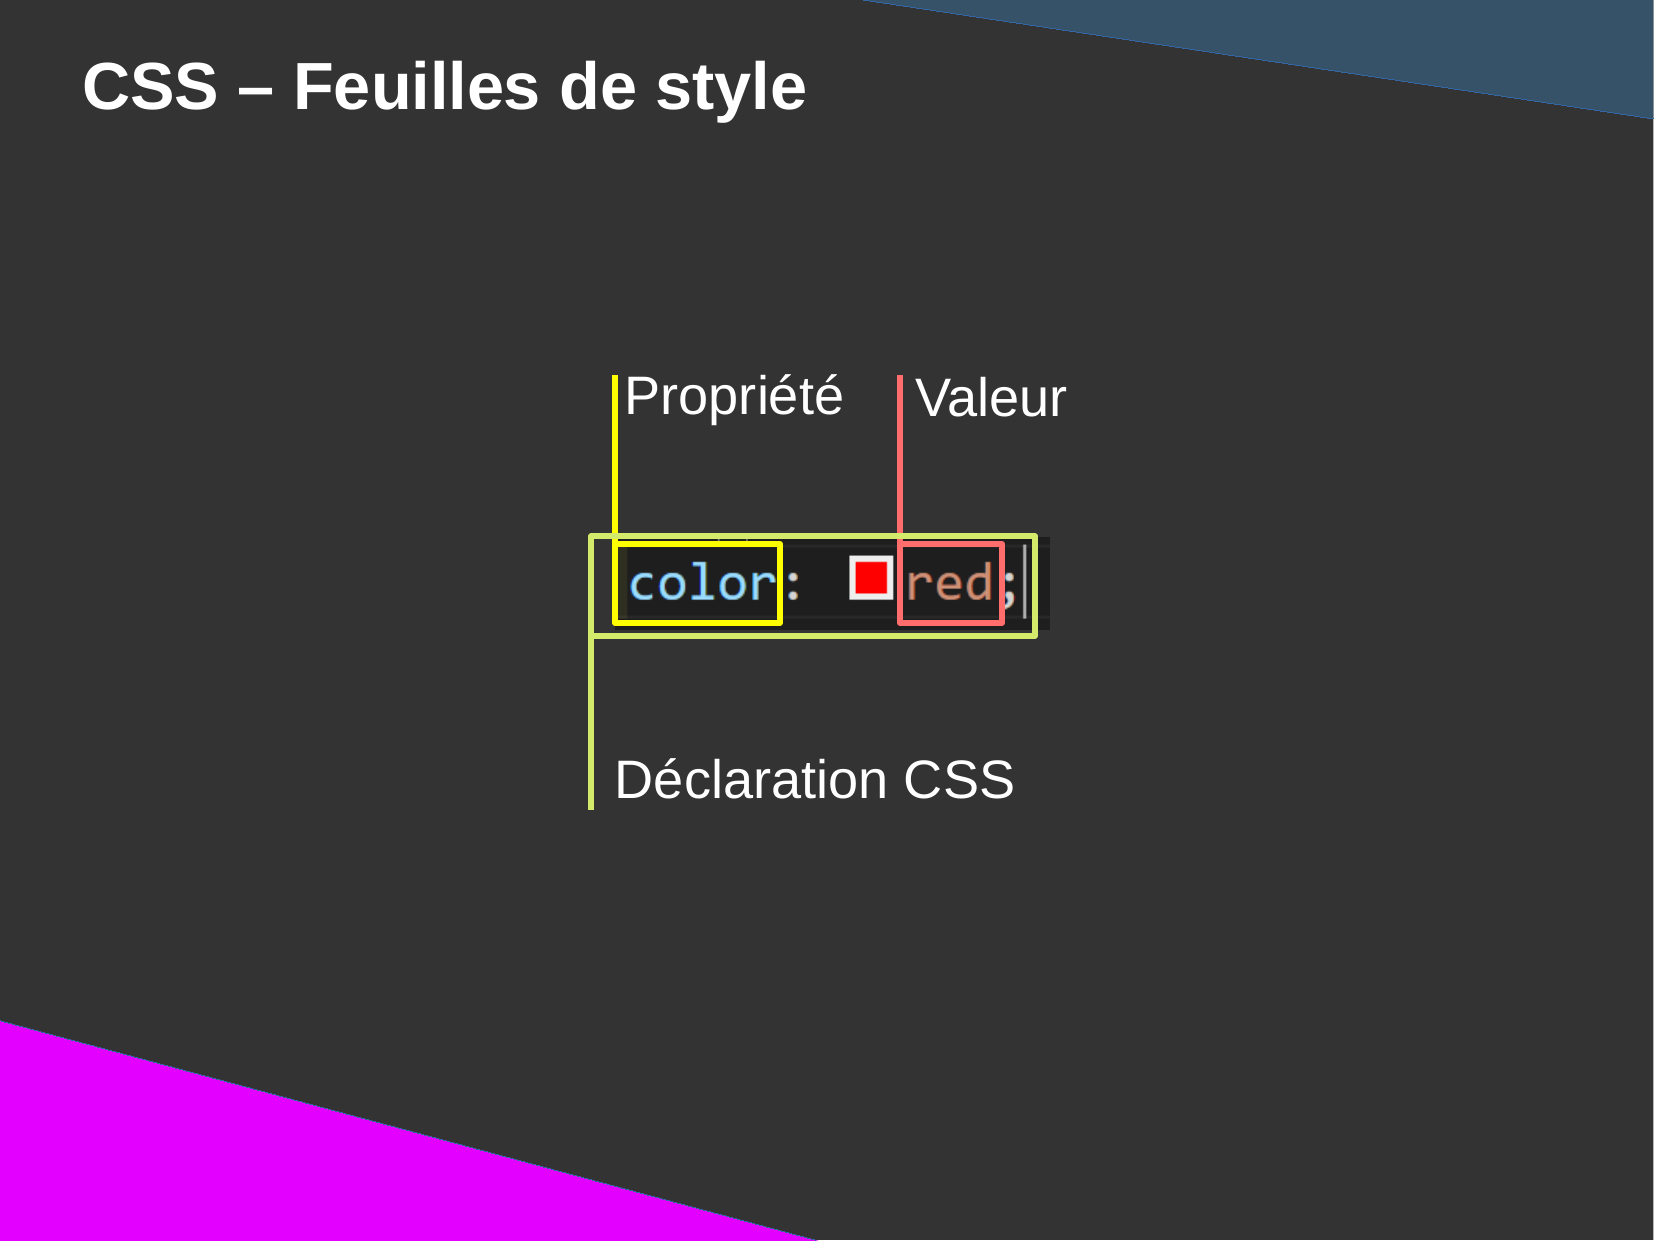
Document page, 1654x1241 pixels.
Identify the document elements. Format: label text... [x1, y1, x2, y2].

title Déclaration CSS [614, 749, 1081, 871]
text_box [863, 0, 1654, 119]
title Propriété [624, 365, 871, 465]
picture [618, 547, 777, 620]
title CSS – Feuilles de style [82, 49, 1571, 152]
picture [1038, 537, 1050, 631]
text_box [0, 1020, 819, 1241]
picture [615, 539, 1032, 631]
picture [903, 547, 999, 620]
title Valeur [914, 367, 1155, 459]
